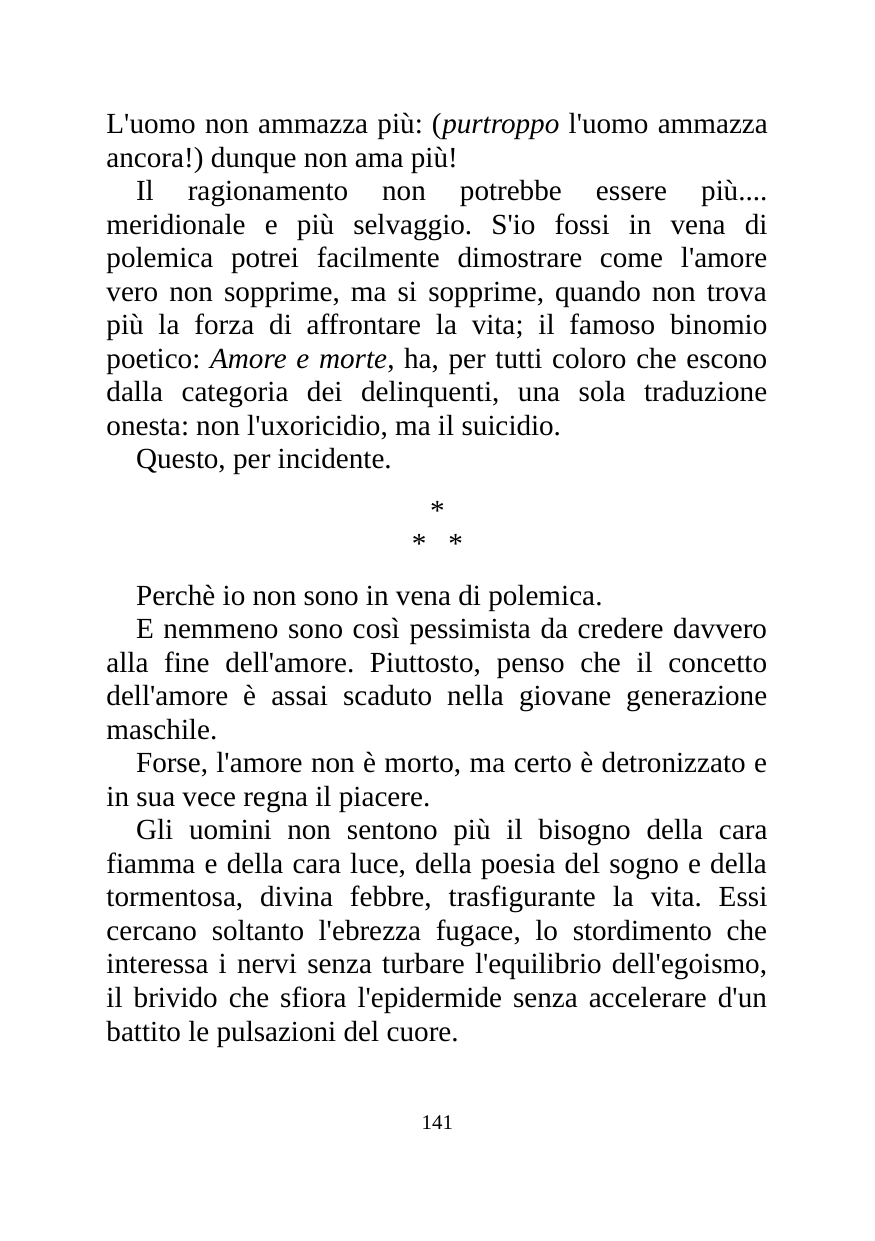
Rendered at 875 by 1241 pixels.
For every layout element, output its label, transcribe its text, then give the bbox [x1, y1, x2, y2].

text Gli uomini non sentono più il bisogno della cara fiamma e della cara luce, della poesia del sogno e della tormentosa, divina febbre, trasfigurante la vita. Essi cercano soltanto l'ebrezza fugace, lo stordimento che interessa i nervi senza turbare l'equilibrio dell'egoismo, il brivido che sfiora l'epidermide senza accelerare d'un battito le pulsazioni del cuore. [106, 812, 768, 1047]
text Perchè io non sono in vena di polemica. [106, 578, 768, 611]
text L'uomo non ammazza più: (purtroppo l'uomo ammazza ancora!) dunque non ama più! [106, 106, 768, 173]
text * * * [106, 493, 768, 560]
text Il ragionamento non potrebbe essere più.... meridionale e più selvaggio. S'io fossi in vena di polemica potrei facilmente dimostrare come l'amore vero non sopprime, ma si sopprime, quando non trova più la forza di affrontare la vita; il famoso binomio poetico: Amore e morte, ha, per tutti coloro che escono dalla categoria dei delinquenti, una sola traduzione onesta: non l'uxoricidio, ma il suicidio. [106, 173, 768, 442]
text E nemmeno sono così pessimista da credere davvero alla fine dell'amore. Piuttosto, penso che il concetto dell'amore è assai scaduto nella giovane generazione maschile. [106, 611, 768, 745]
text Questo, per incidente. [106, 442, 768, 475]
text Forse, l'amore non è morto, ma certo è detronizzato e in sua vece regna il piacere. [106, 745, 768, 812]
